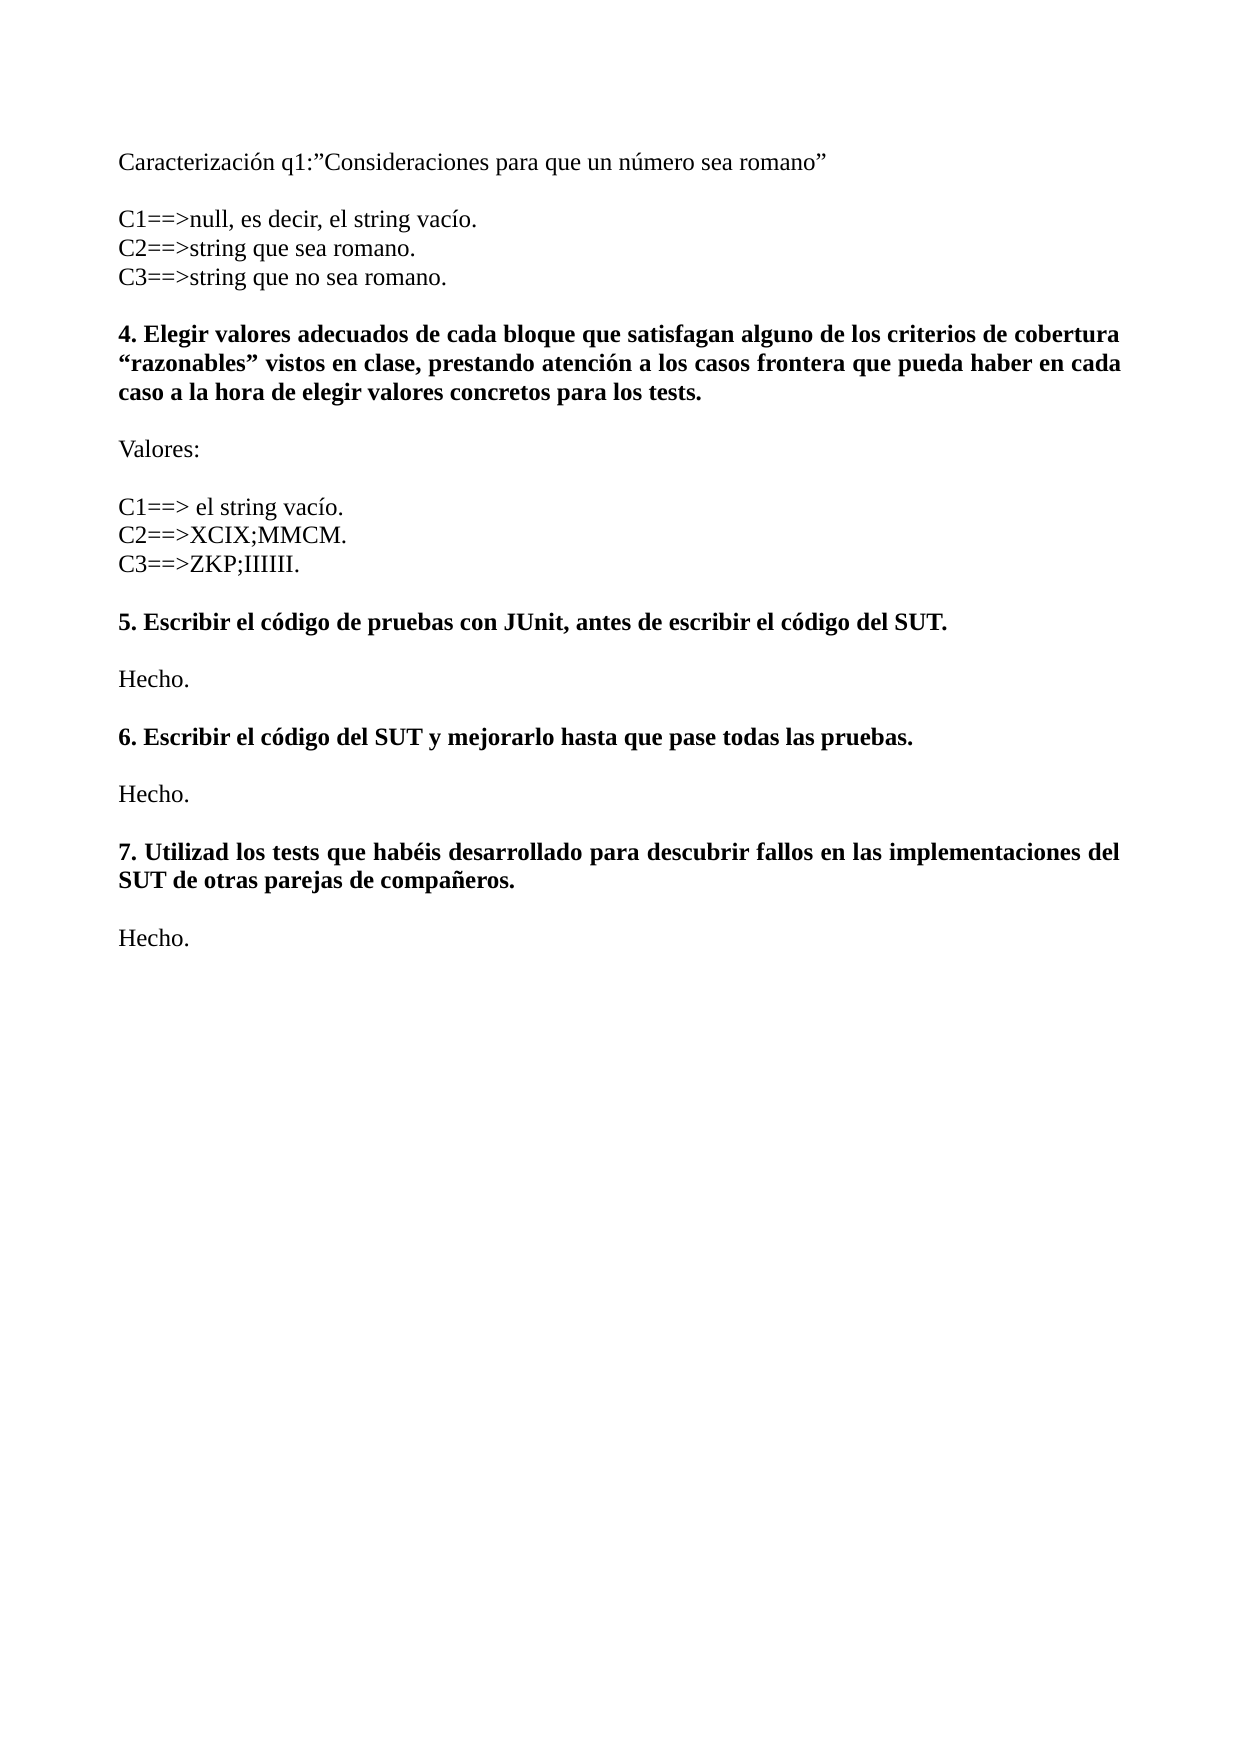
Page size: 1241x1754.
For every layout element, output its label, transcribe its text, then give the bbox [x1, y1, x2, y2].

text C3==>string que no sea romano. [118, 262, 1122, 291]
text Hecho. [118, 779, 1122, 808]
text 5. Escribir el código de pruebas con JUnit, antes de escribir el código del SUT. [118, 607, 1122, 636]
text Hecho. [118, 923, 1122, 952]
text Hecho. [118, 664, 1122, 693]
text Caracterización q1:”Consideraciones para que un número sea romano” [118, 147, 1122, 176]
text C1==> el string vacío. [118, 492, 1122, 521]
text 6. Escribir el código del SUT y mejorarlo hasta que pase todas las pruebas. [118, 722, 1122, 751]
text Valores: [118, 434, 1122, 463]
text 4. Elegir valores adecuados de cada bloque que satisfagan alguno de los criterios de cobertura “razonables” vistos en clase, prestando atención a los casos frontera que pueda haber en cada caso a la hora de elegir valores concretos para los tests. [118, 319, 1122, 406]
text C1==>null, es decir, el string vacío. [118, 204, 1122, 233]
text C2==>string que sea romano. [118, 233, 1122, 262]
text C2==>XCIX;MMCM. [118, 521, 1122, 549]
text 7. Utilizad los tests que habéis desarrollado para descubrir fallos en las implementaciones del SUT de otras parejas de compañeros. [118, 837, 1122, 894]
text C3==>ZKP;IIIIII. [118, 549, 1122, 578]
